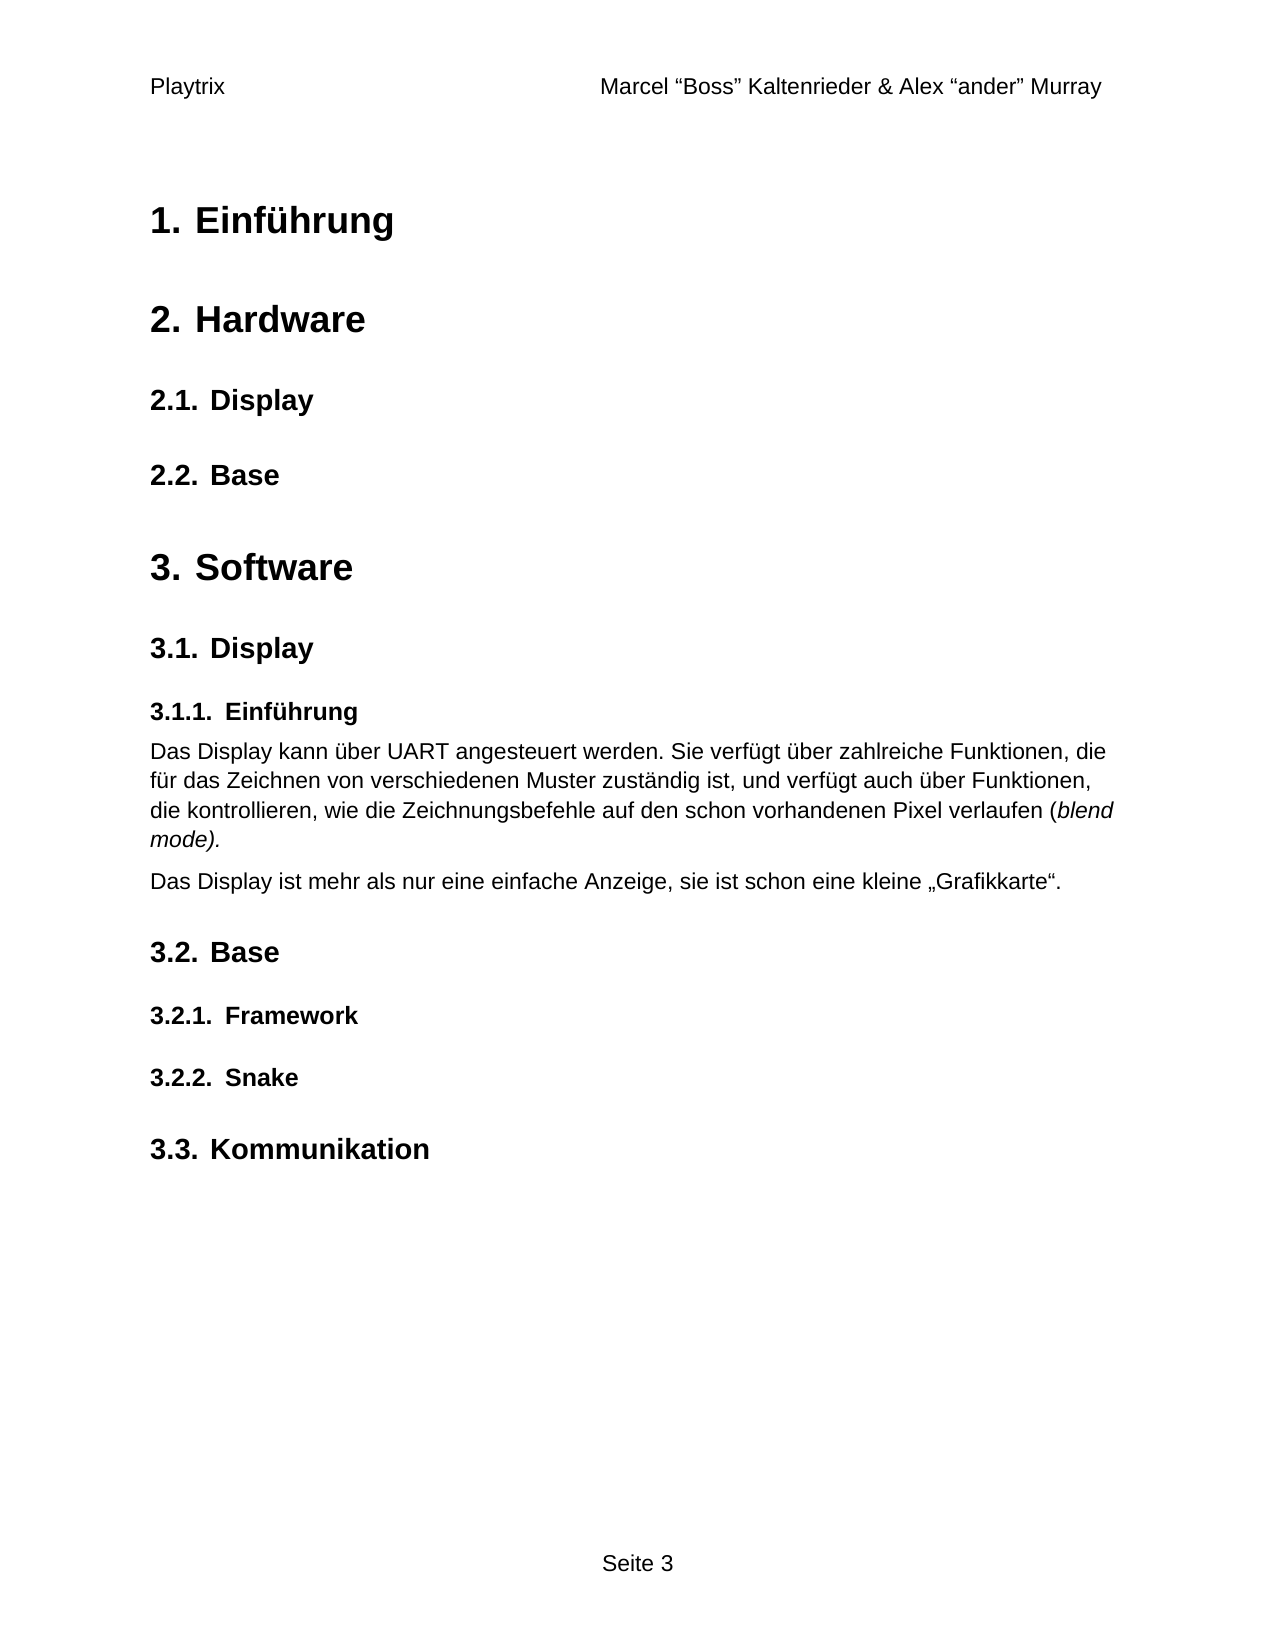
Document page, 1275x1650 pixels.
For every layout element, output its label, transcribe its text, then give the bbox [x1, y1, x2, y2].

subtitle Snake [150, 1063, 1125, 1091]
subtitle Einführung [150, 200, 1125, 242]
subtitle Display [150, 632, 1125, 664]
subtitle Software [150, 546, 1125, 588]
text Das Display kann über UART angesteuert werden. Sie verfügt über zahlreiche Funktionen, die für das Zeichnen von verschiedenen Muster zuständig ist, und verfügt auch über Funktionen, die kontrollieren, wie die Zeichnungsbefehle auf den schon vorhandenen Pixel verlaufen (blend mode). [150, 739, 1125, 852]
subtitle Hardware [150, 298, 1125, 340]
subtitle Base [150, 459, 1125, 491]
text Das Display ist mehr als nur eine einfache Anzeige, sie ist schon eine kleine „Grafikkarte“. [150, 869, 1125, 894]
subtitle Kommunikation [150, 1133, 1125, 1166]
subtitle Display [150, 384, 1125, 416]
subtitle Einführung [150, 698, 1125, 726]
subtitle Base [150, 936, 1125, 968]
subtitle Framework [150, 1002, 1125, 1030]
